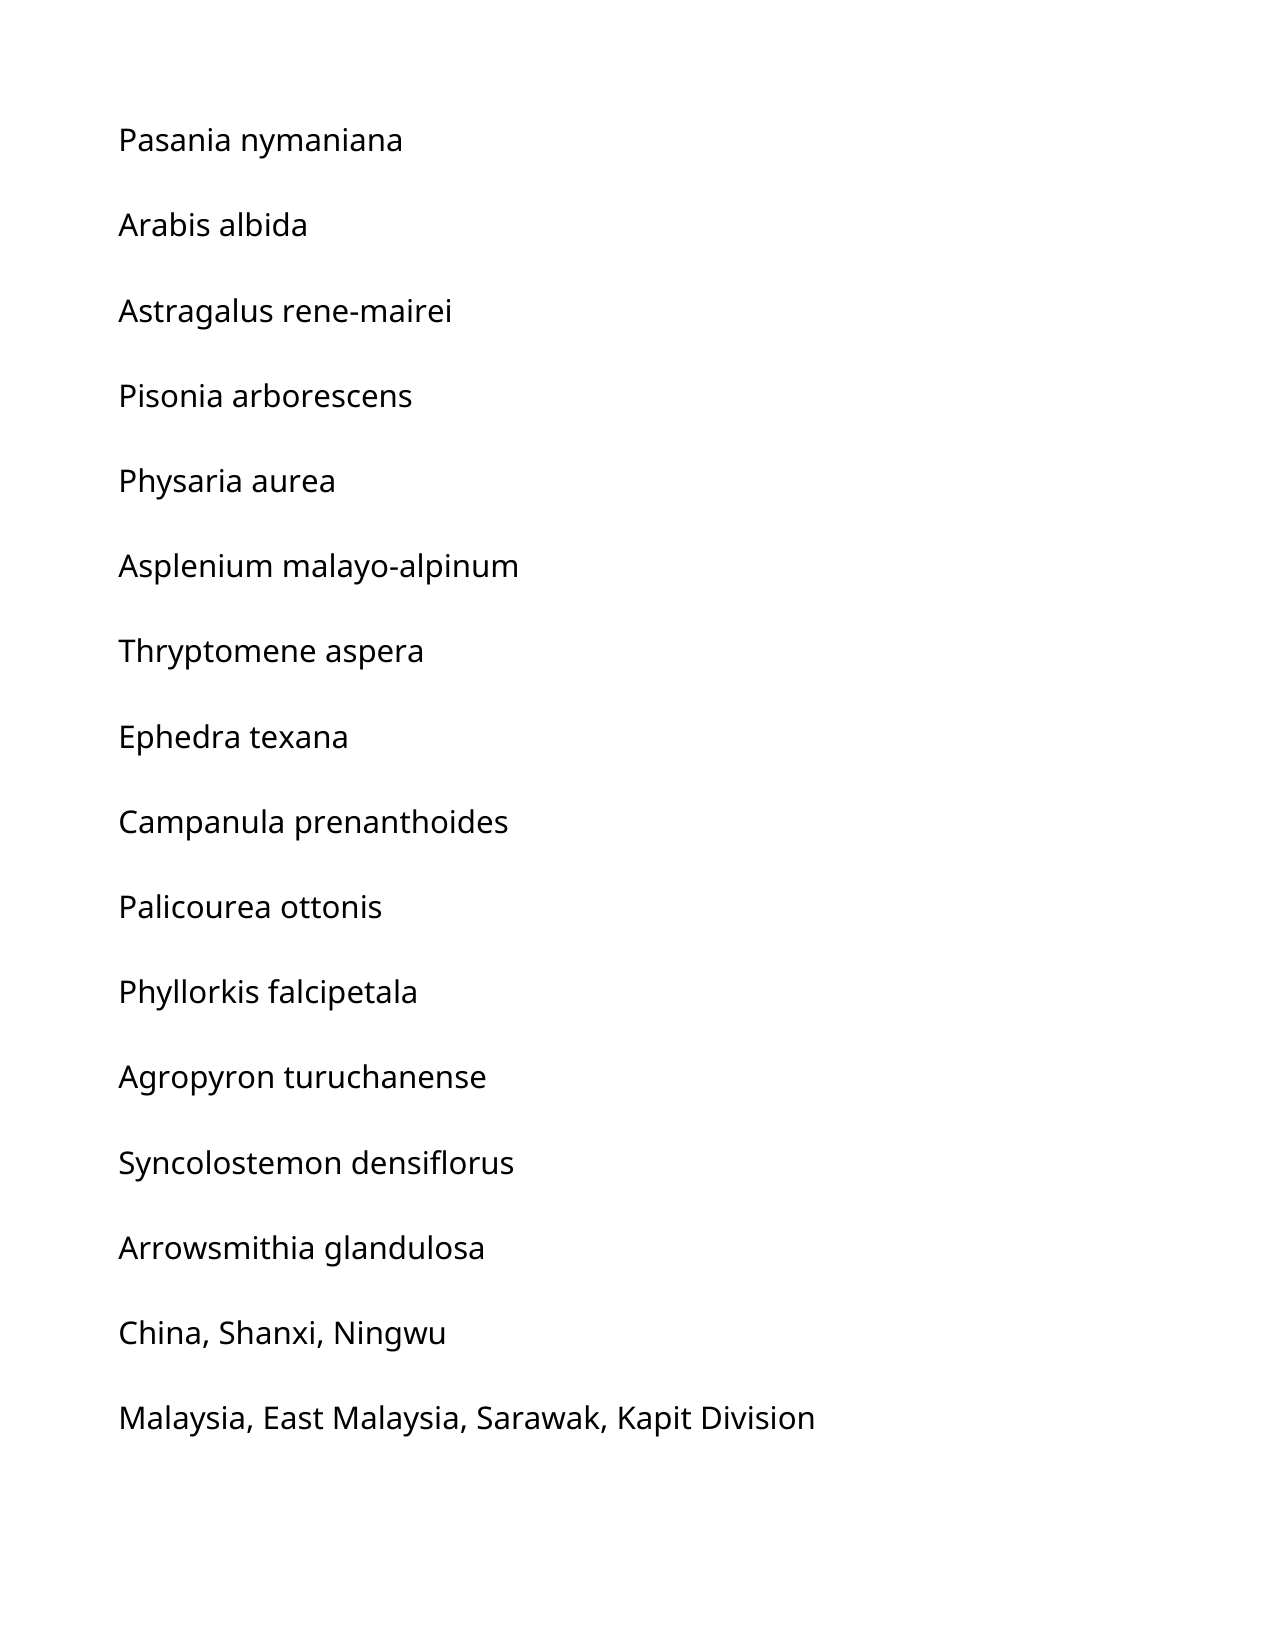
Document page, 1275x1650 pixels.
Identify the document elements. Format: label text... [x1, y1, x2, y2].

text Astragalus rene-mairei [118, 288, 1157, 374]
text Phyllorkis falcipetala [118, 970, 1157, 1055]
text Malaysia, East Malaysia, Sarawak, Kapit Division [118, 1396, 1157, 1481]
text Arabis albida [118, 203, 1157, 288]
text China, Shanxi, Ningwu [118, 1311, 1157, 1396]
text Asplenium malayo-alpinum [118, 544, 1157, 629]
text Pasania nymaniana [118, 118, 1157, 203]
text Ephedra texana [118, 714, 1157, 800]
text Pisonia arborescens [118, 374, 1157, 459]
text Palicourea ottonis [118, 885, 1157, 970]
text Arrowsmithia glandulosa [118, 1226, 1157, 1311]
text Syncolostemon densiflorus [118, 1141, 1157, 1226]
text Agropyron turuchanense [118, 1055, 1157, 1141]
text Thryptomene aspera [118, 629, 1157, 714]
text Campanula prenanthoides [118, 800, 1157, 885]
text Physaria aurea [118, 459, 1157, 544]
